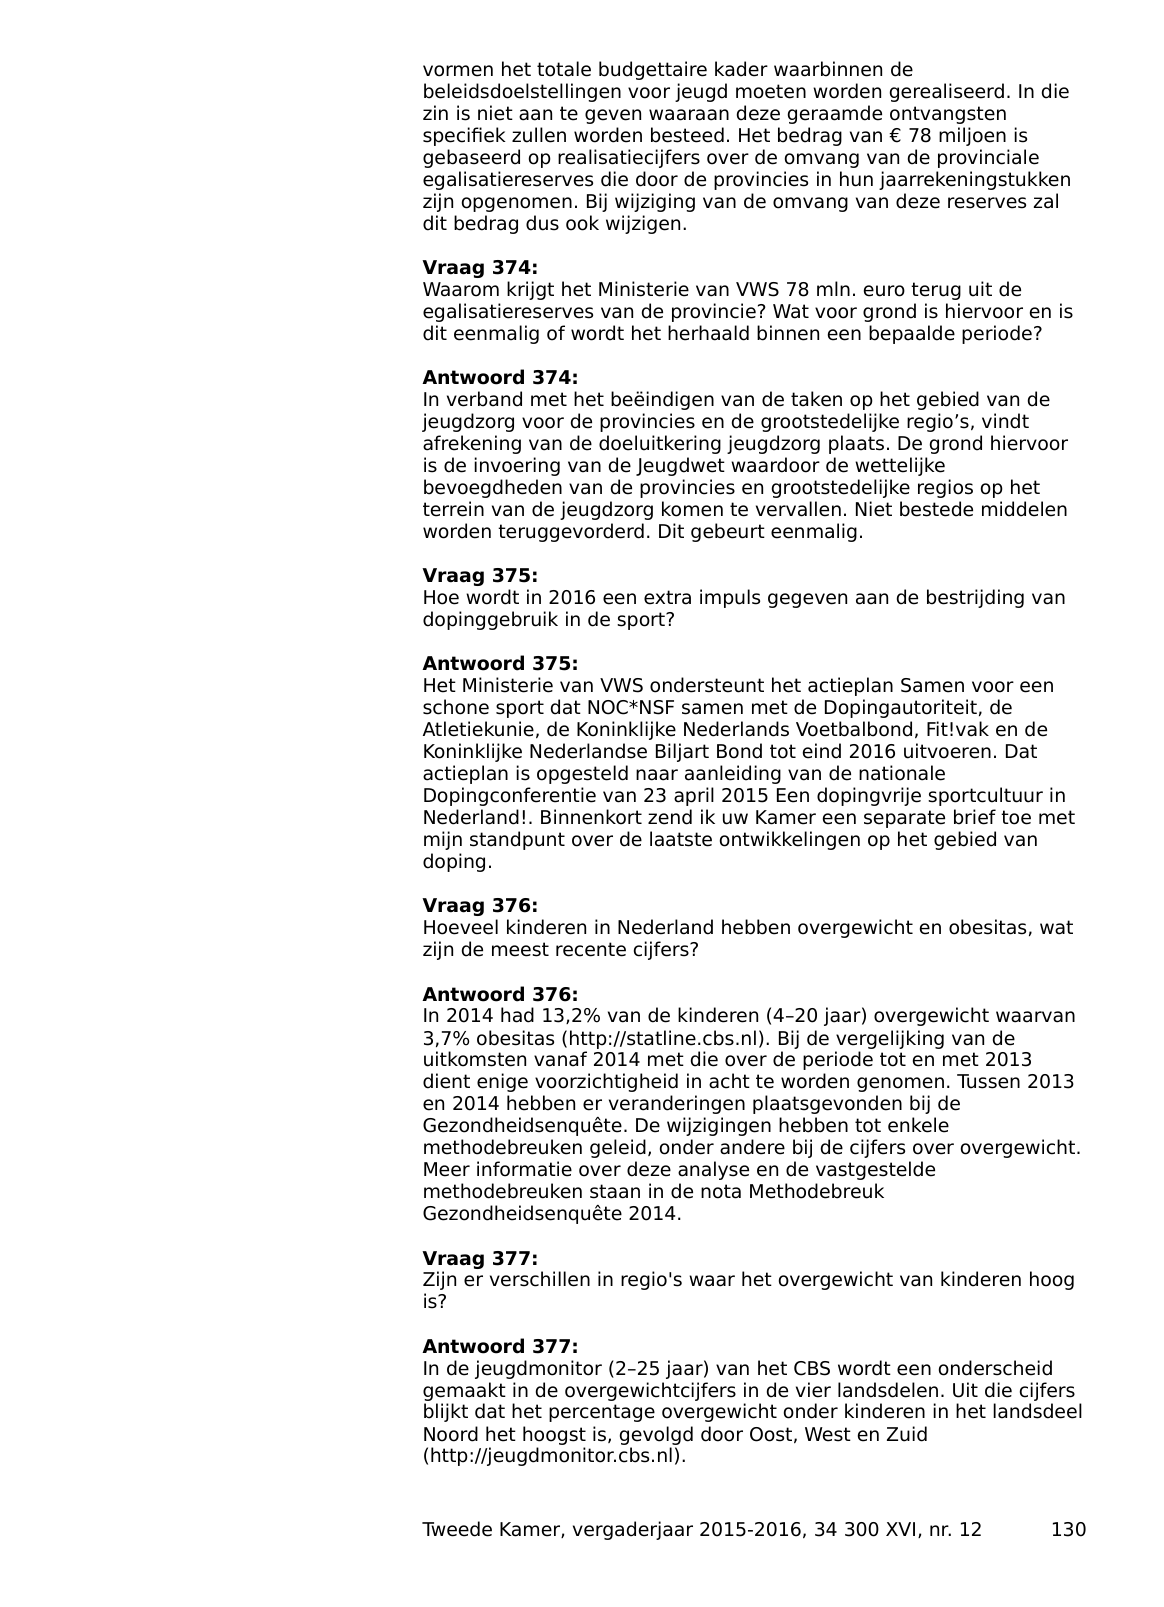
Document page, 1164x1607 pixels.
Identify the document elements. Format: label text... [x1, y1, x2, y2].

text Vraag 374: [422, 257, 1087, 279]
text Vraag 375: [422, 565, 1087, 587]
text In verband met het beëindigen van de taken op het gebied van de jeugdzorg voor de provincies en de grootstedelijke regio’s, vindt afrekening van de doeluitkering jeugdzorg plaats. De grond hiervoor is de invoering van de Jeugdwet waardoor de wettelijke bevoegdheden van de provincies en grootstedelijke regios op het terrein van de jeugdzorg komen te vervallen. Niet bestede middelen worden teruggevorderd. Dit gebeurt eenmalig. [422, 389, 1087, 543]
text Waarom krijgt het Ministerie van VWS 78 mln. euro terug uit de egalisatiereserves van de provincie? Wat voor grond is hiervoor en is dit eenmalig of wordt het herhaald binnen een bepaalde periode? [422, 279, 1087, 345]
text In de jeugdmonitor (2–25 jaar) van het CBS wordt een onderscheid gemaakt in de overgewichtcijfers in de vier landsdelen. Uit die cijfers blijkt dat het percentage overgewicht onder kinderen in het landsdeel Noord het hoogst is, gevolgd door Oost, West en Zuid (http://jeugdmonitor.cbs.nl). [422, 1357, 1087, 1467]
text Hoe wordt in 2016 een extra impuls gegeven aan de bestrijding van dopinggebruik in de sport? [422, 587, 1087, 631]
text Vraag 376: [422, 895, 1087, 917]
text Antwoord 374: [422, 367, 1087, 389]
text vormen het totale budgettaire kader waarbinnen de beleidsdoelstellingen voor jeugd moeten worden gerealiseerd. In die zin is niet aan te geven waaraan deze geraamde ontvangsten specifiek zullen worden besteed. Het bedrag van € 78 miljoen is gebaseerd op realisatiecijfers over de omvang van de provinciale egalisatiereserves die door de provincies in hun jaarrekeningstukken zijn opgenomen. Bij wijziging van de omvang van deze reserves zal dit bedrag dus ook wijzigen. [422, 59, 1087, 235]
text Antwoord 377: [422, 1336, 1087, 1357]
text Zijn er verschillen in regio's waar het overgewicht van kinderen hoog is? [422, 1269, 1087, 1313]
text Antwoord 375: [422, 653, 1087, 675]
text Antwoord 376: [422, 983, 1087, 1005]
text Hoeveel kinderen in Nederland hebben overgewicht en obesitas, wat zijn de meest recente cijfers? [422, 917, 1087, 961]
text Vraag 377: [422, 1247, 1087, 1269]
text Het Ministerie van VWS ondersteunt het actieplan Samen voor een schone sport dat NOC*NSF samen met de Dopingautoriteit, de Atletiekunie, de Koninklijke Nederlands Voetbalbond, Fit!vak en de Koninklijke Nederlandse Biljart Bond tot eind 2016 uitvoeren. Dat actieplan is opgesteld naar aanleiding van de nationale Dopingconferentie van 23 april 2015 Een dopingvrije sportcultuur in Nederland!. Binnenkort zend ik uw Kamer een separate brief toe met mijn standpunt over de laatste ontwikkelingen op het gebied van doping. [422, 675, 1087, 873]
text In 2014 had 13,2% van de kinderen (4–20 jaar) overgewicht waarvan 3,7% obesitas (http://statline.cbs.nl). Bij de vergelijking van de uitkomsten vanaf 2014 met die over de periode tot en met 2013 dient enige voorzichtigheid in acht te worden genomen. Tussen 2013 en 2014 hebben er veranderingen plaatsgevonden bij de Gezondheidsenquête. De wijzigingen hebben tot enkele methodebreuken geleid, onder andere bij de cijfers over overgewicht. Meer informatie over deze analyse en de vastgestelde methodebreuken staan in de nota Methodebreuk Gezondheidsenquête 2014. [422, 1005, 1087, 1225]
